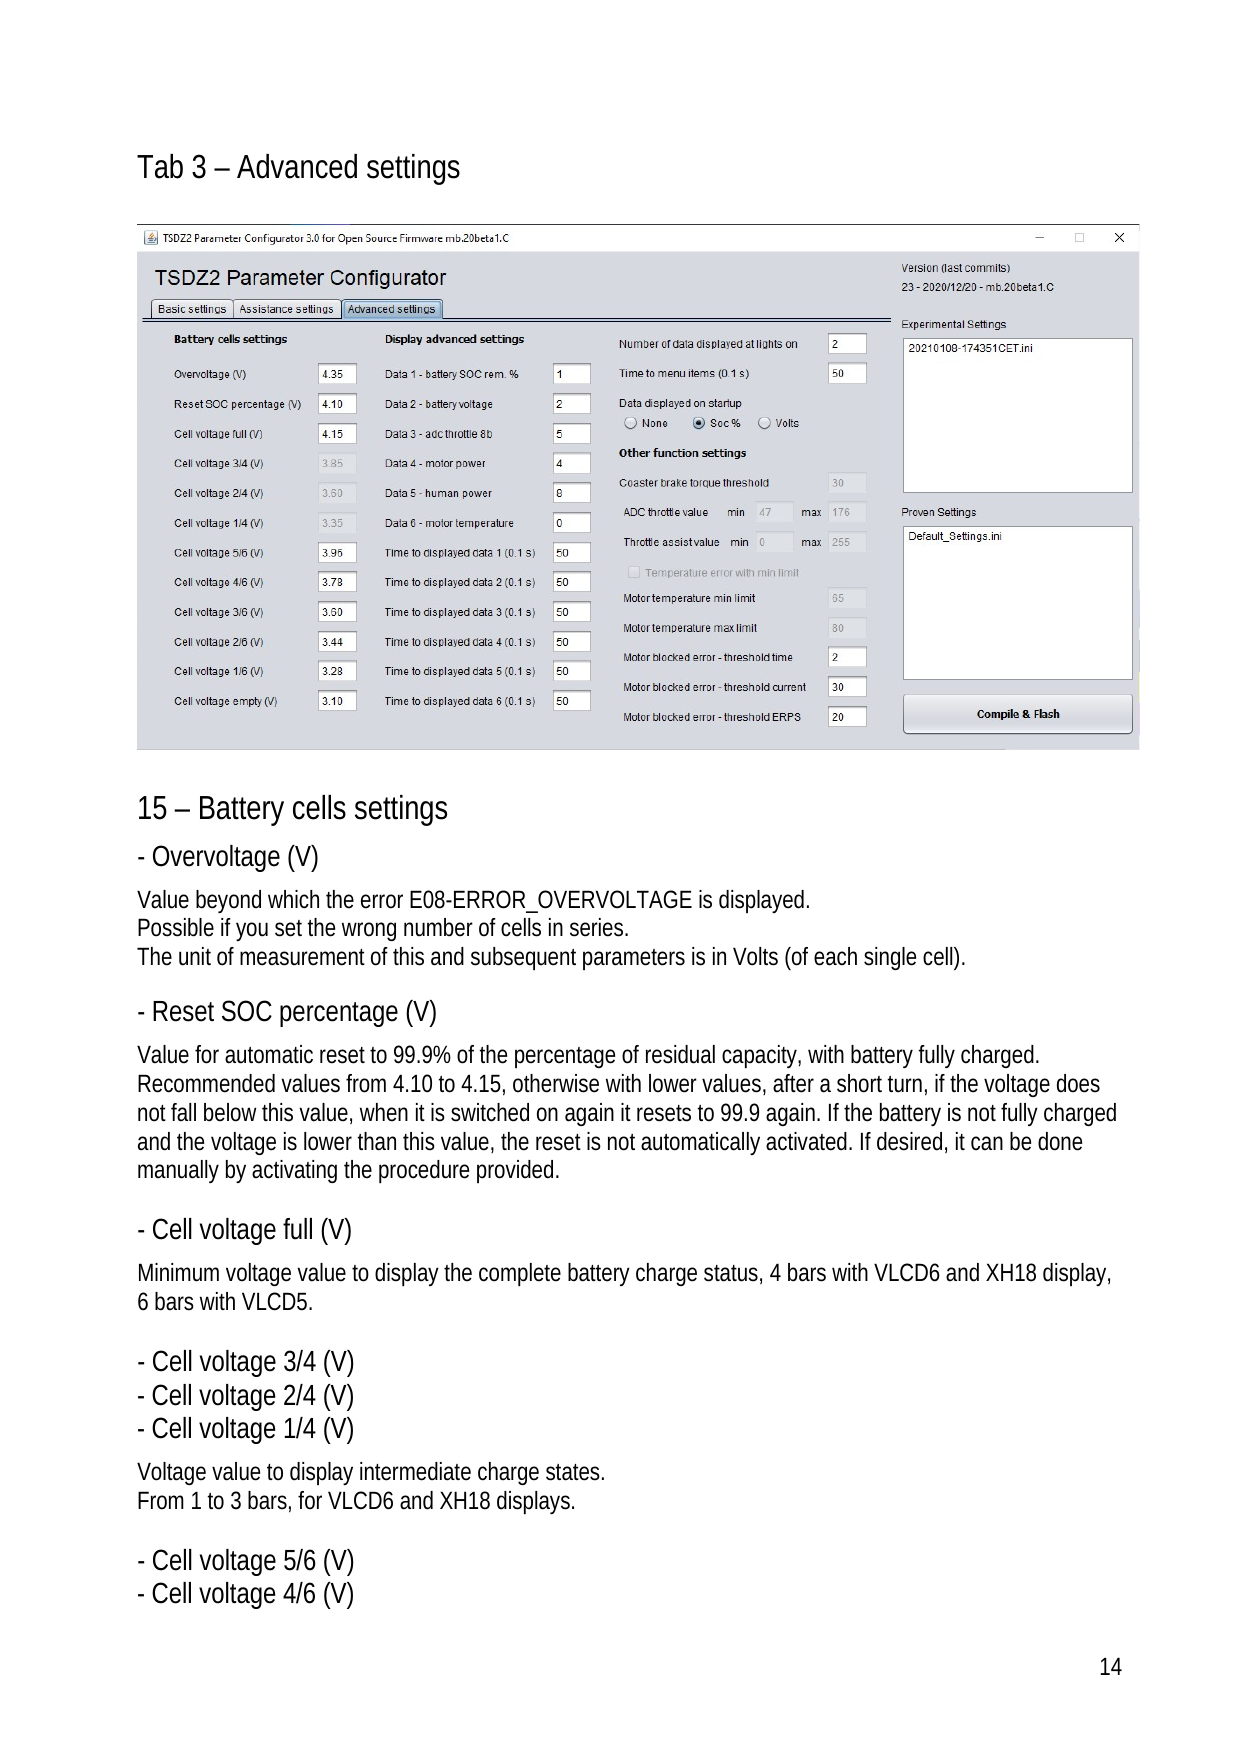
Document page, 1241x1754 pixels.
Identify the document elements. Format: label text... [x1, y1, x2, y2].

text - Cell voltage 4/6 (V) [137, 1576, 1122, 1610]
text Tab 3 – Advanced settings [137, 148, 1122, 186]
text - Cell voltage 5/6 (V) [137, 1543, 1122, 1576]
text From 1 to 3 bars, for VLCD6 and XH18 displays. [137, 1486, 1122, 1514]
text 15 – Battery cells settings [137, 788, 1122, 826]
text Value beyond which the error E08-ERROR_OVERVOLTAGE is displayed. [137, 885, 1122, 913]
text The unit of measurement of this and subsequent parameters is in Volts (of each single cell). [137, 942, 1122, 971]
text Minimum voltage value to display the complete battery charge status, 4 bars with VLCD6 and XH18 display, 6 bars with VLCD5. [137, 1258, 1122, 1316]
text Voltage value to display intermediate charge states. [137, 1457, 1122, 1486]
text - Cell voltage full (V) [137, 1212, 1122, 1246]
text - Cell voltage 2/4 (V) [137, 1378, 1122, 1411]
text - Cell voltage 1/4 (V) [137, 1411, 1122, 1444]
picture [137, 224, 1140, 750]
text - Cell voltage 3/4 (V) [137, 1344, 1122, 1378]
text Possible if you set the wrong number of cells in series. [137, 913, 1122, 942]
text - Reset SOC percentage (V) [137, 994, 1122, 1028]
text Value for automatic reset to 99.9% of the percentage of residual capacity, with battery fully charged. [137, 1041, 1122, 1069]
text Recommended values from 4.10 to 4.15, otherwise with lower values, after a short turn, if the voltage does not fall below this value, when it is switched on again it resets to 99.9 again. If the battery is not fully charged and the voltage is lower than this value, the reset is not automatically activated. If desired, it can be done manually by activating the procedure provided. [137, 1069, 1122, 1184]
text - Overvoltage (V) [137, 839, 1122, 872]
